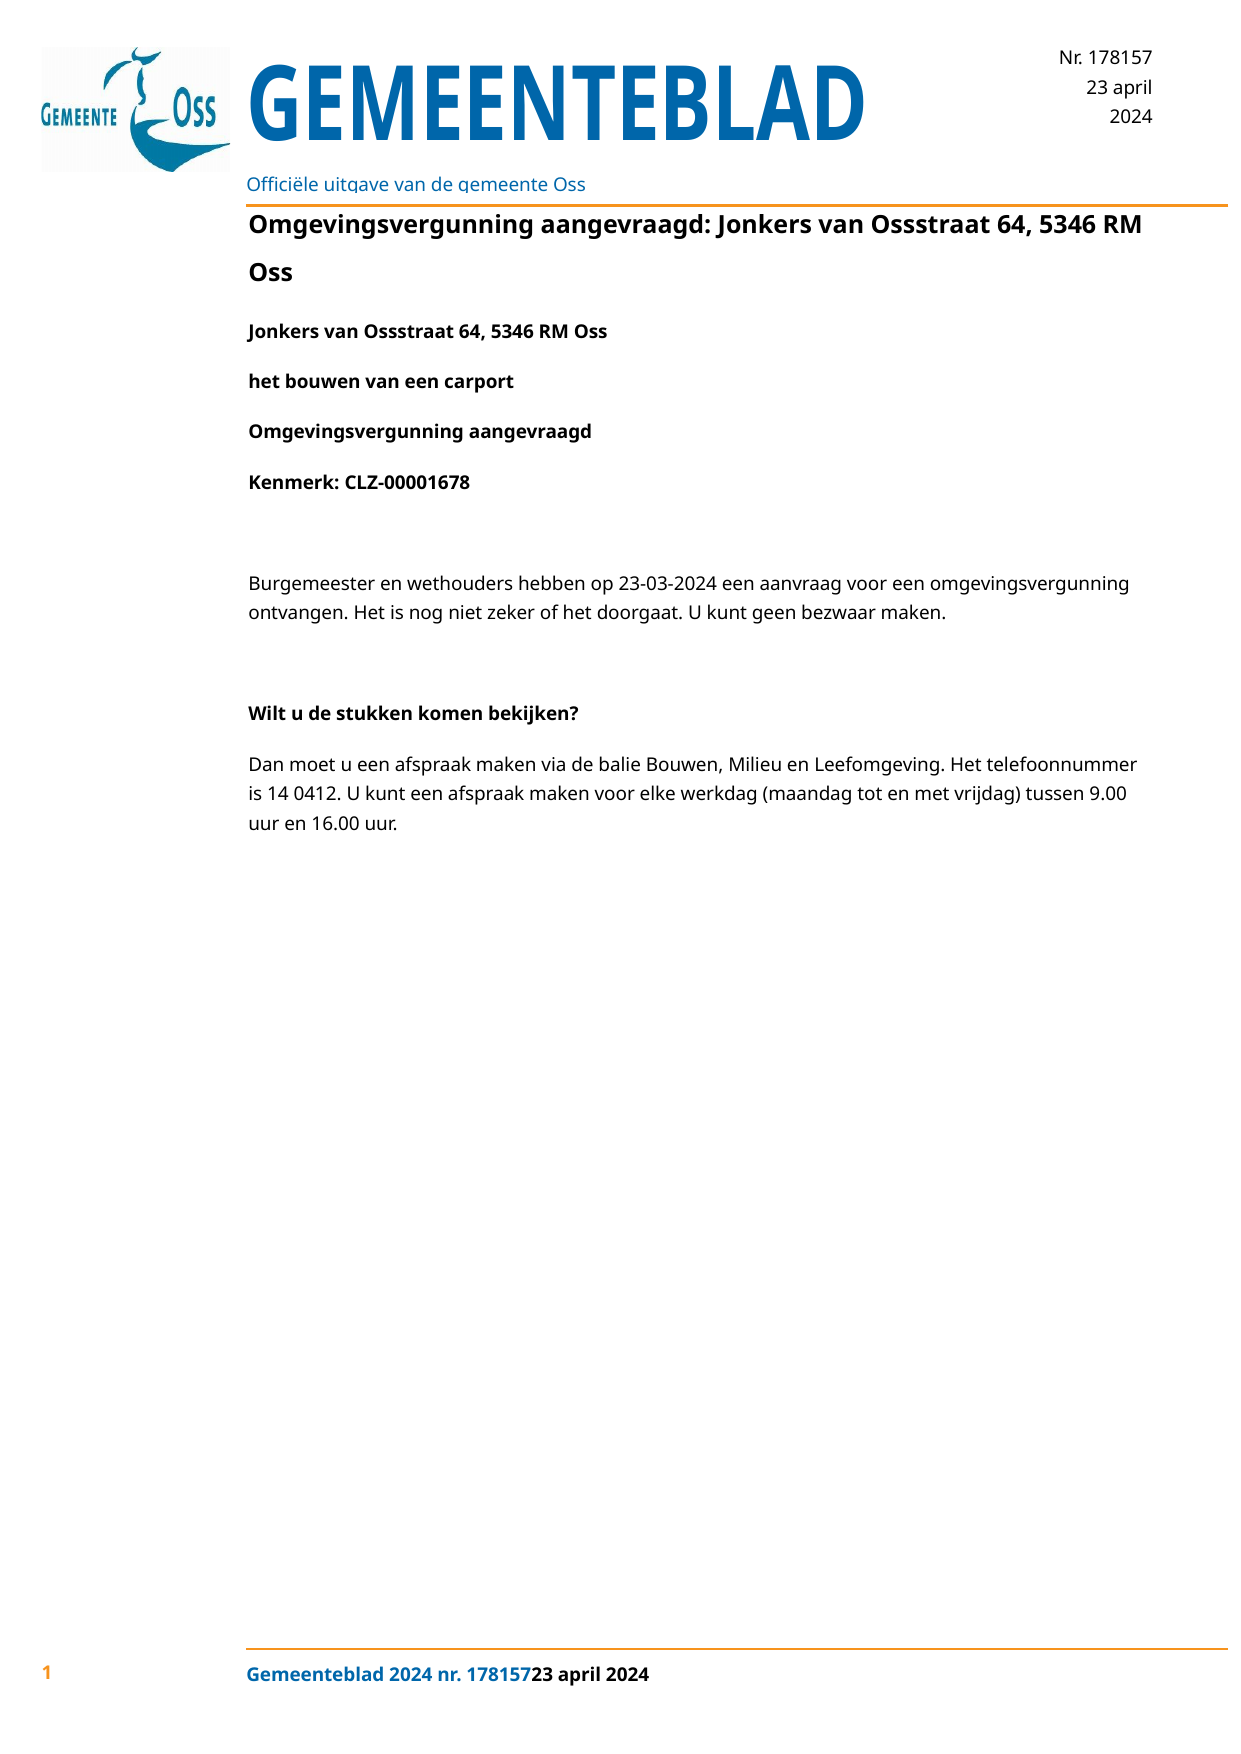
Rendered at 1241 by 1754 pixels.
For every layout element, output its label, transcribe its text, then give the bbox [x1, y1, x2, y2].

text Omgevingsvergunning aangevraagd: Jonkers van Ossstraat 64, 5346 RM Oss [248, 207, 1152, 288]
picture [41, 47, 231, 172]
text Burgemeester en wethouders hebben op 23-03-2024 een aanvraag voor een omgevingsvergunning ontvangen. Het is nog niet zeker of het doorgaat. U kunt geen bezwaar maken. [248, 570, 1152, 625]
text Jonkers van Ossstraat 64, 5346 RM Oss [248, 318, 1152, 344]
text Dan moet u een afspraak maken via de balie Bouwen, Milieu en Leefomgeving. Het telefoonnummer is 14 0412. U kunt een afspraak maken voor elke werkdag (maandag tot en met vrijdag) tussen 9.00 uur en 16.00 uur. [248, 751, 1152, 836]
text Kenmerk: CLZ-00001678 [248, 469, 1152, 495]
text het bouwen van een carport [248, 368, 1152, 394]
text Wilt u de stukken komen bekijken? [248, 700, 1152, 726]
text Omgevingsvergunning aangevraagd [248, 419, 1152, 444]
